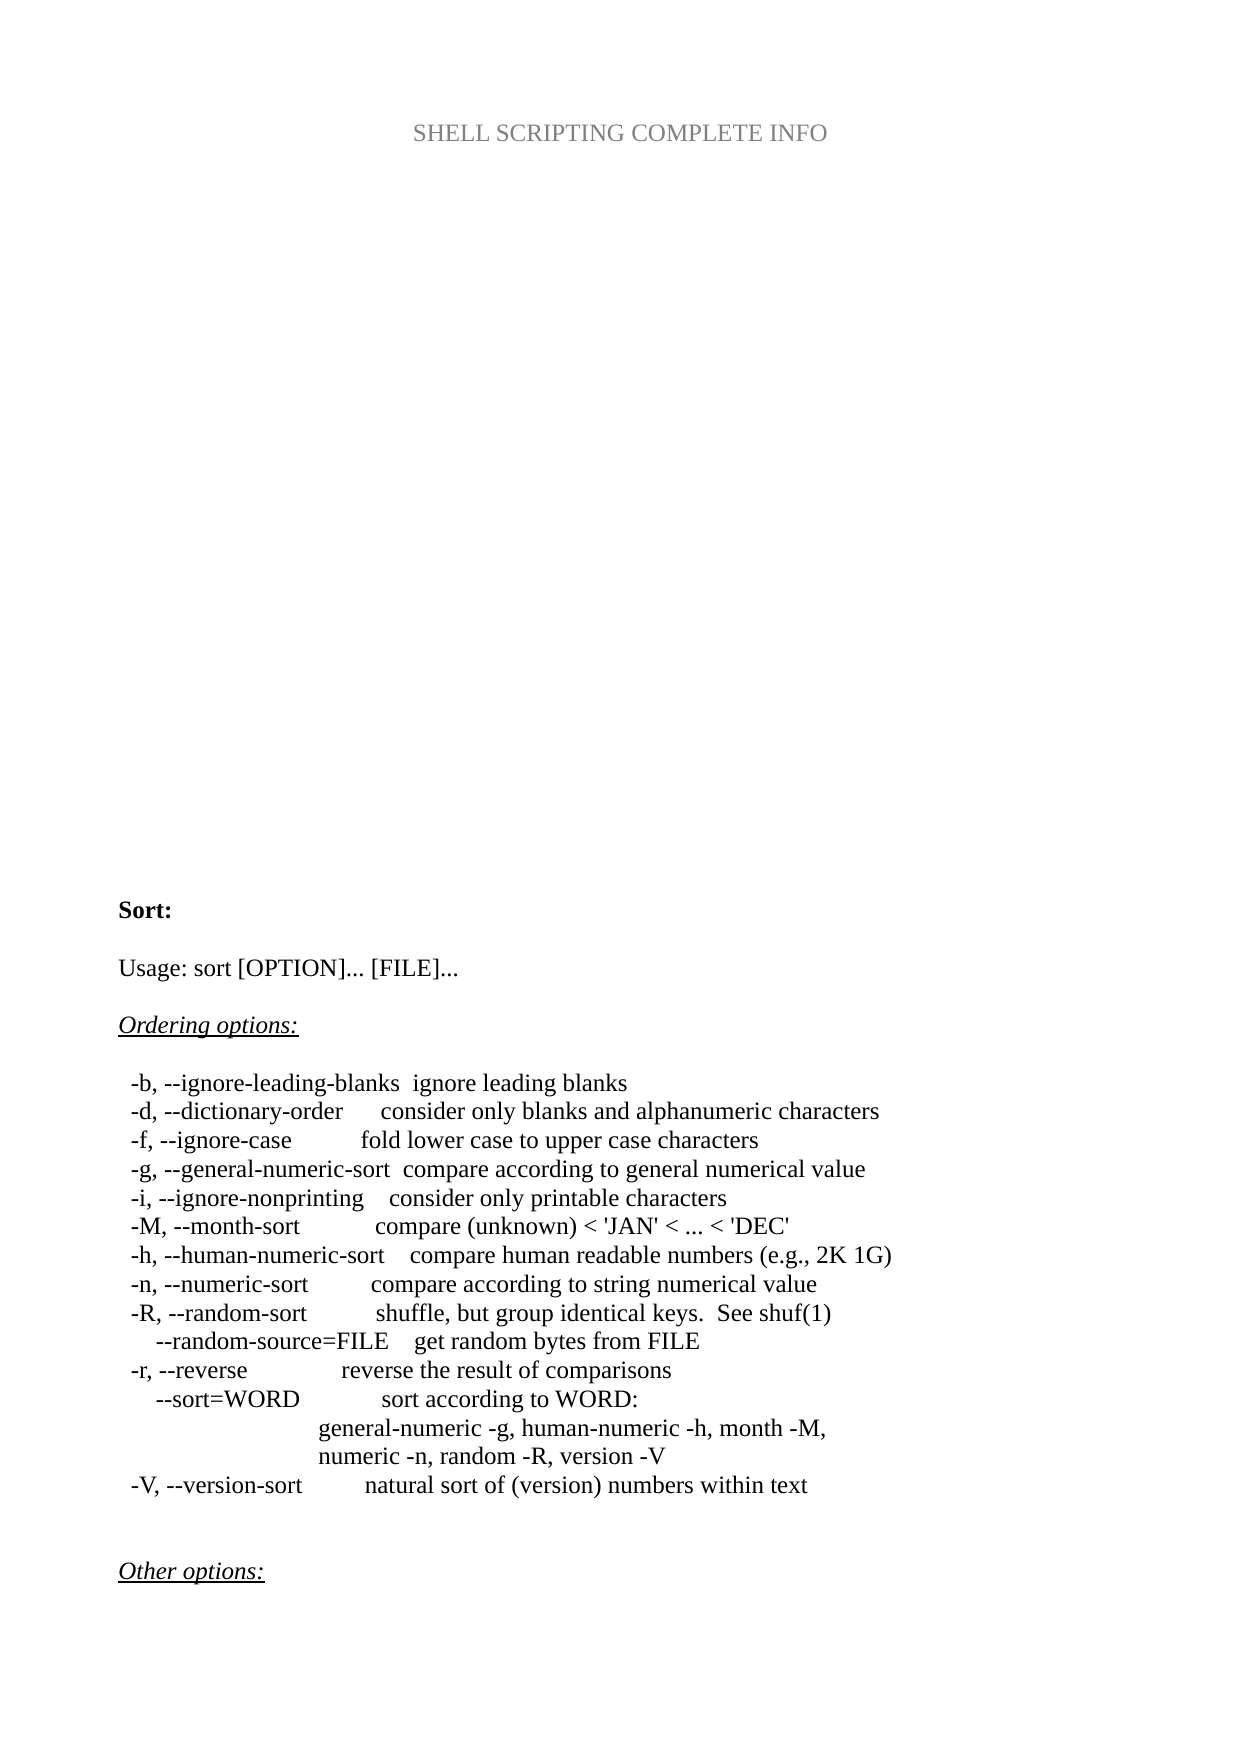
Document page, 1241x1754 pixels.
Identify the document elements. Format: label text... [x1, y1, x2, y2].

text -b, --ignore-leading-blanks ignore leading blanks [118, 1068, 1122, 1096]
text -g, --general-numeric-sort compare according to general numerical value [118, 1154, 1122, 1183]
text -f, --ignore-case fold lower case to upper case characters [118, 1125, 1122, 1154]
text -i, --ignore-nonprinting consider only printable characters [118, 1183, 1122, 1211]
text -M, --month-sort compare (unknown) < 'JAN' < ... < 'DEC' [118, 1211, 1122, 1240]
text -V, --version-sort natural sort of (version) numbers within text [118, 1470, 1122, 1499]
text --sort=WORD sort according to WORD: [118, 1384, 1122, 1413]
text -R, --random-sort shuffle, but group identical keys. See shuf(1) [118, 1298, 1122, 1326]
text -d, --dictionary-order consider only blanks and alphanumeric characters [118, 1096, 1122, 1125]
text Ordering options: [118, 1010, 1122, 1039]
text Other options: [118, 1556, 1122, 1585]
text -h, --human-numeric-sort compare human readable numbers (e.g., 2K 1G) [118, 1240, 1122, 1269]
text general-numeric -g, human-numeric -h, month -M, [118, 1413, 1122, 1441]
text Usage: sort [OPTION]... [FILE]... [118, 953, 1122, 981]
text Sort: [118, 895, 1122, 924]
text --random-source=FILE get random bytes from FILE [118, 1326, 1122, 1355]
text -r, --reverse reverse the result of comparisons [118, 1355, 1122, 1384]
text -n, --numeric-sort compare according to string numerical value [118, 1269, 1122, 1298]
text numeric -n, random -R, version -V [118, 1441, 1122, 1470]
